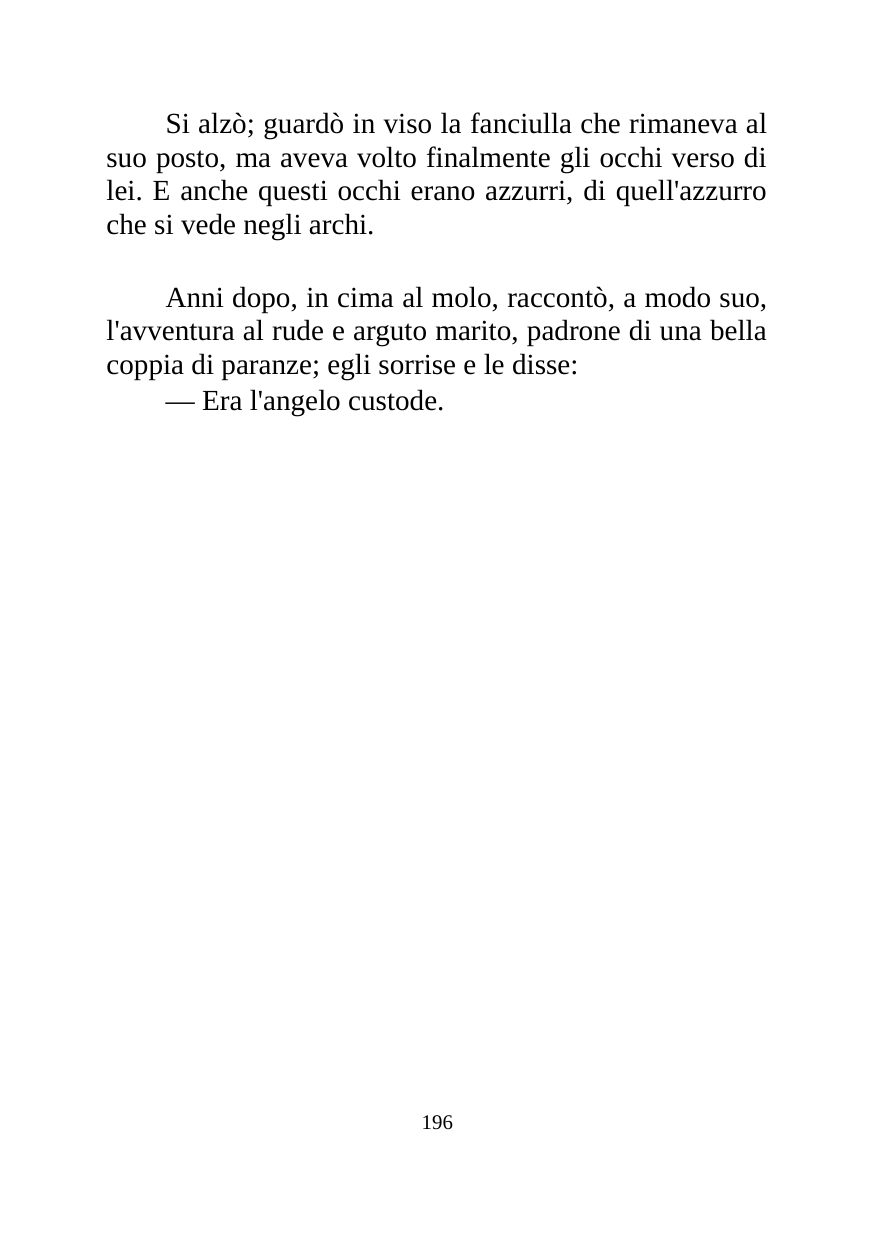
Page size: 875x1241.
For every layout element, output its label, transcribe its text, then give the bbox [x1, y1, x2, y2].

text Anni dopo, in cima al molo, raccontò, a modo suo, l'avventura al rude e arguto marito, padrone di una bella coppia di paranze; egli sorrise e le disse: [106, 280, 768, 380]
text Si alzò; guardò in viso la fanciulla che rimaneva al suo posto, ma aveva volto finalmente gli occhi verso di lei. E anche questi occhi erano azzurri, di quell'azzurro che si vede negli archi. [106, 106, 768, 240]
text — Era l'angelo custode. [106, 383, 768, 417]
